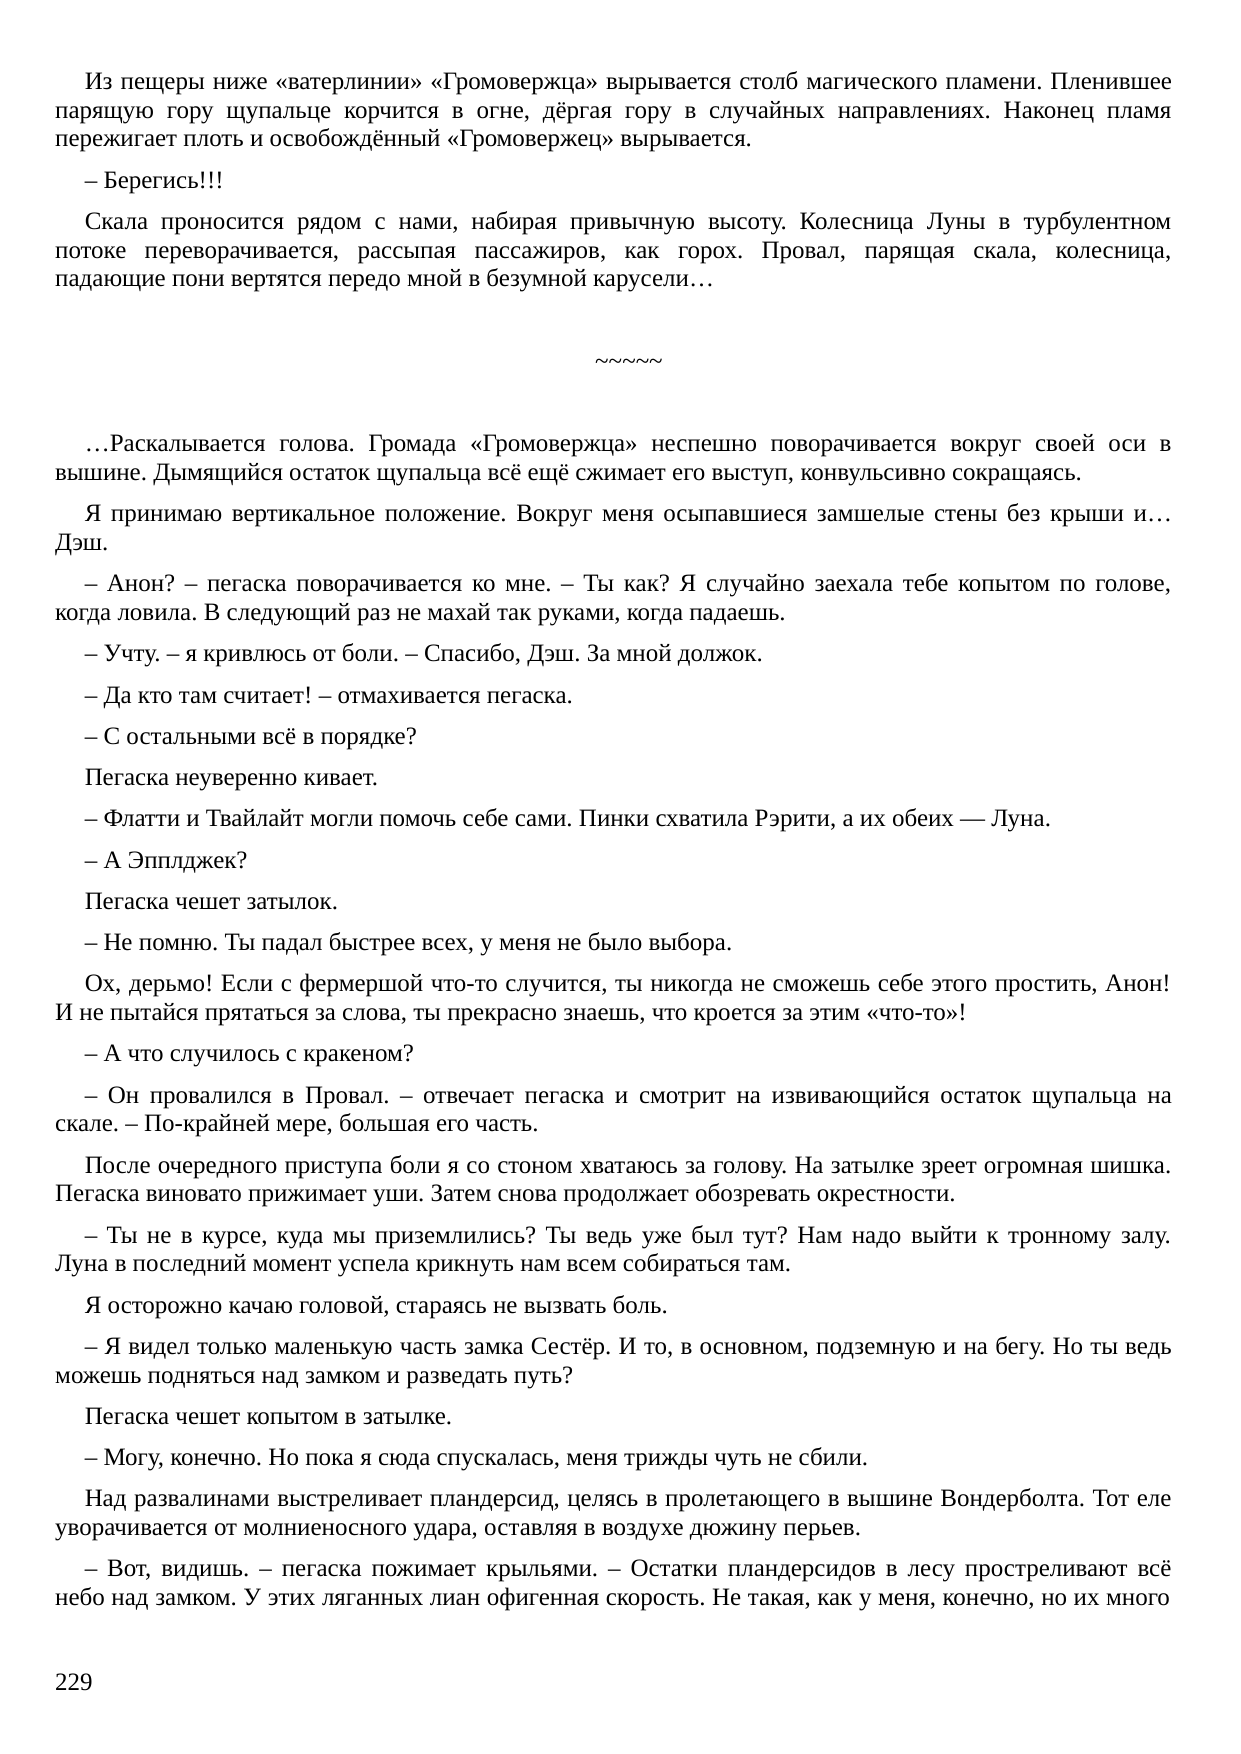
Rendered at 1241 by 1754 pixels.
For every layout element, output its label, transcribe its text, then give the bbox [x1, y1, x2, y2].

text – С остальными всё в порядке? [55, 721, 1173, 750]
text Ох, дерьмо! Если с фермершой что-то случится, ты никогда не сможешь себе этого простить, Анон! И не пытайся прятаться за слова, ты прекрасно знаешь, что кроется за этим «что-то»! [55, 968, 1173, 1026]
text – Флатти и Твайлайт могли помочь себе сами. Пинки схватила Рэрити, а их обеих — Луна. [55, 803, 1173, 832]
text – Вот, видишь. – пегаска пожимает крыльями. – Остатки пландерсидов в лесу простреливают всё небо над замком. У этих ляганных лиан офигенная скорость. Не такая, как у меня, конечно, но их много [55, 1553, 1173, 1611]
text – Могу, конечно. Но пока я сюда спускалась, меня трижды чуть не сбили. [55, 1442, 1173, 1471]
text – Я видел только маленькую часть замка Сестёр. И то, в основном, подземную и на бегу. Но ты ведь можешь подняться над замком и разведать путь? [55, 1331, 1173, 1388]
text Из пещеры ниже «ватерлинии» «Громовержца» вырывается столб магического пламени. Пленившее парящую гору щупальце корчится в огне, дёргая гору в случайных направлениях. Наконец пламя пережигает плоть и освобождённый «Громовержец» вырывается. [55, 66, 1173, 152]
text – Не помню. Ты падал быстрее всех, у меня не было выбора. [55, 927, 1173, 956]
text Пегаска чешет затылок. [55, 886, 1173, 915]
text Над развалинами выстреливает пландерсид, целясь в пролетающего в вышине Вондерболта. Тот еле уворачивается от молниеносного удара, оставляя в воздухе дюжину перьев. [55, 1483, 1173, 1541]
text – Учту. – я кривлюсь от боли. – Спасибо, Дэш. За мной должок. [55, 638, 1173, 667]
text – Ты не в курсе, куда мы приземлились? Ты ведь уже был тут? Нам надо выйти к тронному залу. Луна в последний момент успела крикнуть нам всем собираться там. [55, 1220, 1173, 1277]
text Скала проносится рядом с нами, набирая привычную высоту. Колесница Луны в турбулентном потоке переворачивается, рассыпая пассажиров, как горох. Провал, парящая скала, колесница, падающие пони вертятся передо мной в безумной карусели… [55, 206, 1173, 292]
text – Анон? – пегаска поворачивается ко мне. – Ты как? Я случайно заехала тебе копытом по голове, когда ловила. В следующий раз не махай так руками, когда падаешь. [55, 568, 1173, 626]
text ~~~~~ [55, 346, 1173, 375]
text – А что случилось с кракеном? [55, 1038, 1173, 1067]
text После очередного приступа боли я со стоном хватаюсь за голову. На затылке зреет огромная шишка. Пегаска виновато прижимает уши. Затем снова продолжает обозревать окрестности. [55, 1150, 1173, 1207]
text Пегаска чешет копытом в затылке. [55, 1401, 1173, 1430]
text – Да кто там считает! – отмахивается пегаска. [55, 680, 1173, 708]
text Я принимаю вертикальное положение. Вокруг меня осыпавшиеся замшелые стены без крыши и… Дэш. [55, 498, 1173, 556]
text – А Эпплджек? [55, 845, 1173, 873]
text Я осторожно качаю головой, стараясь не вызвать боль. [55, 1290, 1173, 1318]
text – Он провалился в Провал. – отвечает пегаска и смотрит на извивающийся остаток щупальца на скале. – По-крайней мере, большая его часть. [55, 1080, 1173, 1137]
text Пегаска неуверенно кивает. [55, 762, 1173, 791]
text – Берегись!!! [55, 165, 1173, 193]
text …Раскалывается голова. Громада «Громовержца» неспешно поворачивается вокруг своей оси в вышине. Дымящийся остаток щупальца всё ещё сжимает его выступ, конвульсивно сокращаясь. [55, 428, 1173, 486]
